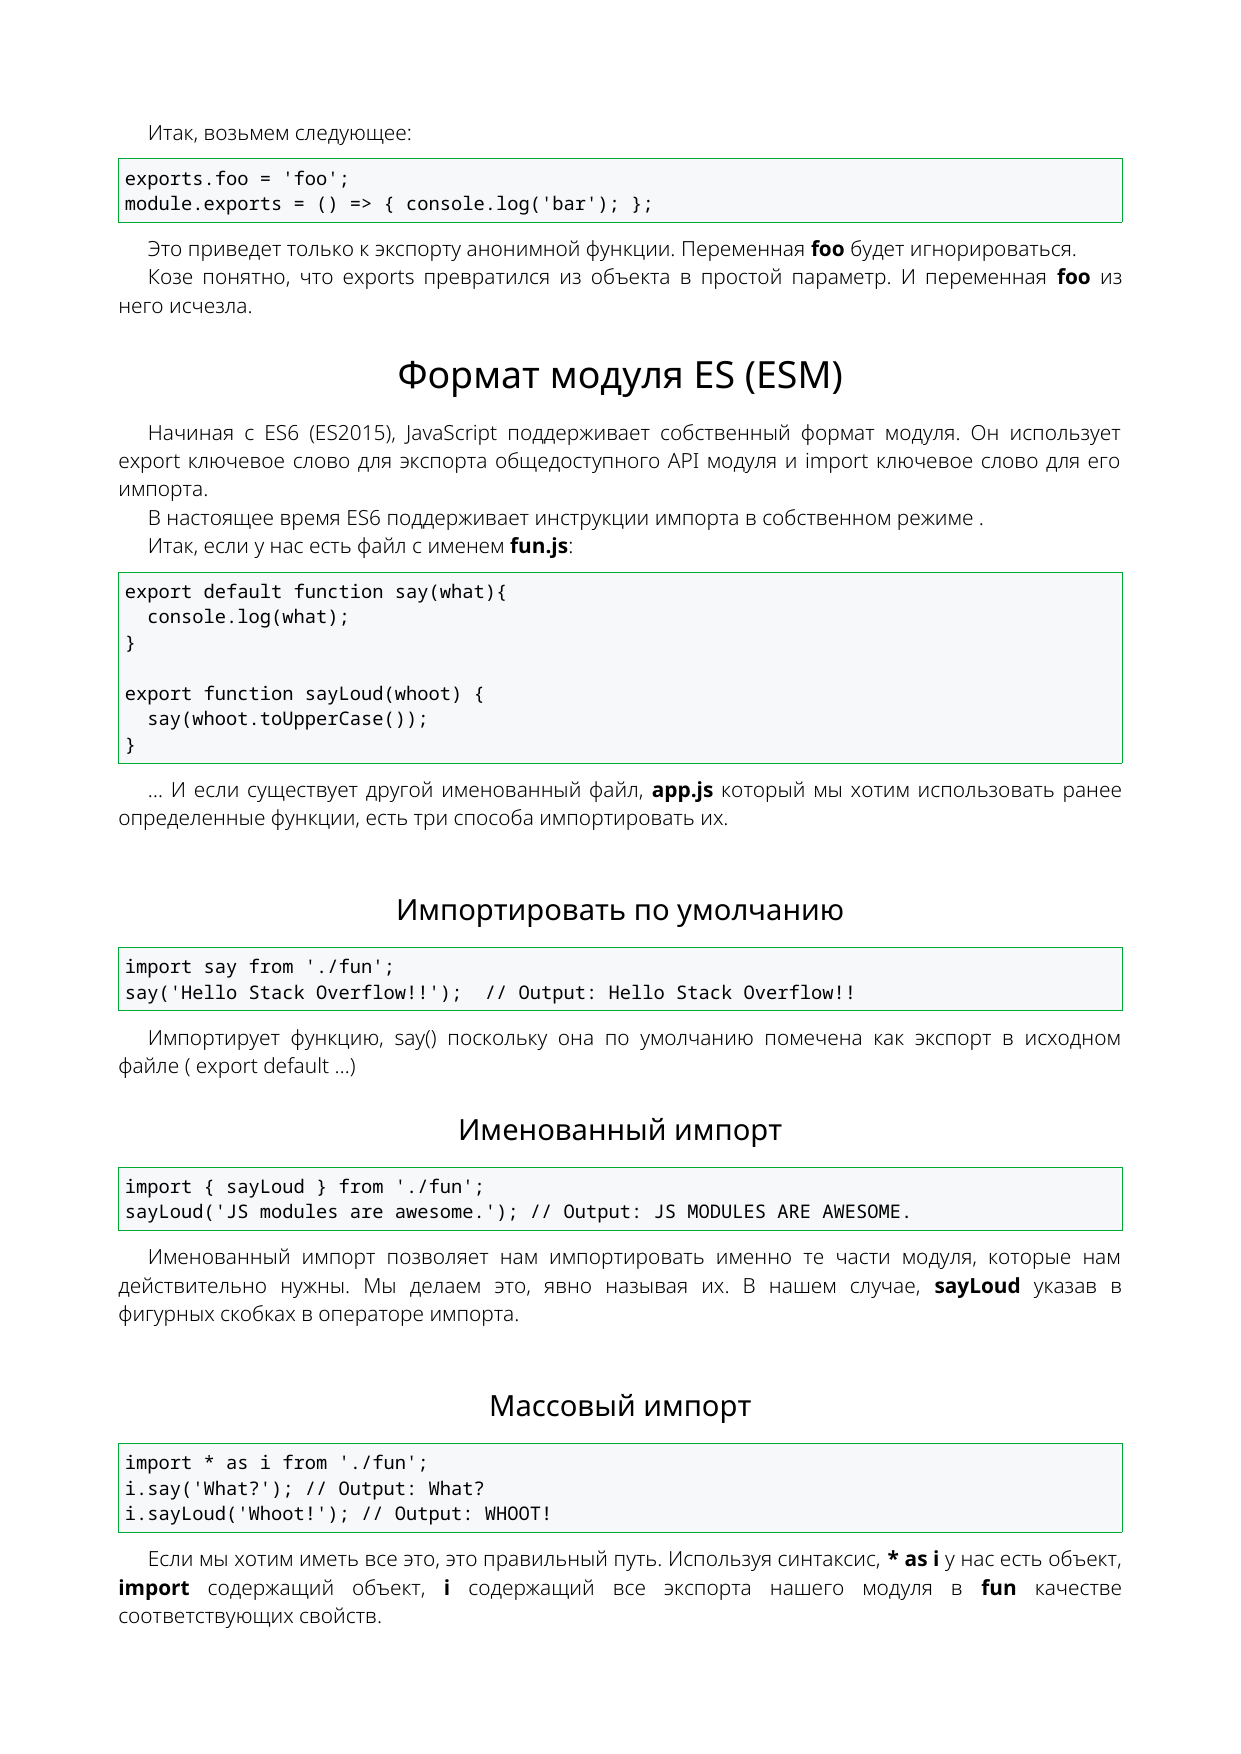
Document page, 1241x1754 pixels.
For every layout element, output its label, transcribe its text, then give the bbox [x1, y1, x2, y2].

text exports.foo = 'foo'; [119, 159, 1122, 184]
text i.say('What?'); // Output: What? [119, 1468, 1122, 1494]
text Начиная с ES6 (ES2015), JavaScript поддерживает собственный формат модуля. Он использует export ключевое слово для экспорта общедоступного API модуля и import ключевое слово для его импорта. [118, 418, 1122, 503]
subtitle Импортировать по умолчанию [118, 890, 1122, 929]
text export default function say(what){ [119, 573, 1122, 597]
text import * as i from './fun'; [119, 1444, 1122, 1468]
text В настоящее время ES6 поддерживает инструкции импорта в собственном режиме . [118, 503, 1122, 531]
text } [119, 623, 1122, 648]
text Это приведет только к экспорту анонимной функции. Переменная foo будет игнорироваться. [118, 234, 1122, 262]
subtitle Массовый импорт [118, 1386, 1122, 1425]
text } [119, 725, 1122, 763]
text import say from './fun'; [119, 948, 1122, 973]
text say(whoot.toUpperCase()); [119, 699, 1122, 725]
subtitle Формат модуля ES (ESM) [118, 349, 1122, 400]
text console.log(what); [119, 597, 1122, 623]
text Козе понятно, что exports превратился из объекта в простой параметр. И переменная foo из него исчезла. [118, 262, 1122, 319]
text module.exports = () => { console.log('bar'); }; [119, 184, 1122, 222]
text Именованный импорт позволяет нам импортировать именно те части модуля, которые нам действительно нужны. Мы делаем это, явно называя их. В нашем случае, sayLoud указав в фигурных скобках в операторе импорта. [118, 1242, 1122, 1328]
text Итак, если у нас есть файл с именем fun.js: [118, 531, 1122, 560]
text say('Hello Stack Overflow!!'); // Output: Hello Stack Overflow!! [119, 973, 1122, 1010]
text import { sayLoud } from './fun'; [119, 1168, 1122, 1192]
text Если мы хотим иметь все это, это правильный путь. Используя синтаксис, * as i у нас есть объект, import содержащий объект, i содержащий все экспорта нашего модуля в fun качестве соответствующих свойств. [118, 1544, 1122, 1629]
text sayLoud('JS modules are awesome.'); // Output: JS MODULES ARE AWESOME. [119, 1192, 1122, 1230]
text Импортирует функцию, say() поскольку она по умолчанию помечена как экспорт в исходном файле ( export default …) [118, 1023, 1122, 1080]
text i.sayLoud('Whoot!'); // Output: WHOOT! [119, 1494, 1122, 1532]
text export function sayLoud(whoot) { [119, 674, 1122, 699]
text … И если существует другой именованный файл, app.js который мы хотим использовать ранее определенные функции, есть три способа импортировать их. [118, 775, 1122, 832]
subtitle Именованный импорт [118, 1109, 1122, 1149]
text Итак, возьмем следующее: [118, 118, 1122, 147]
